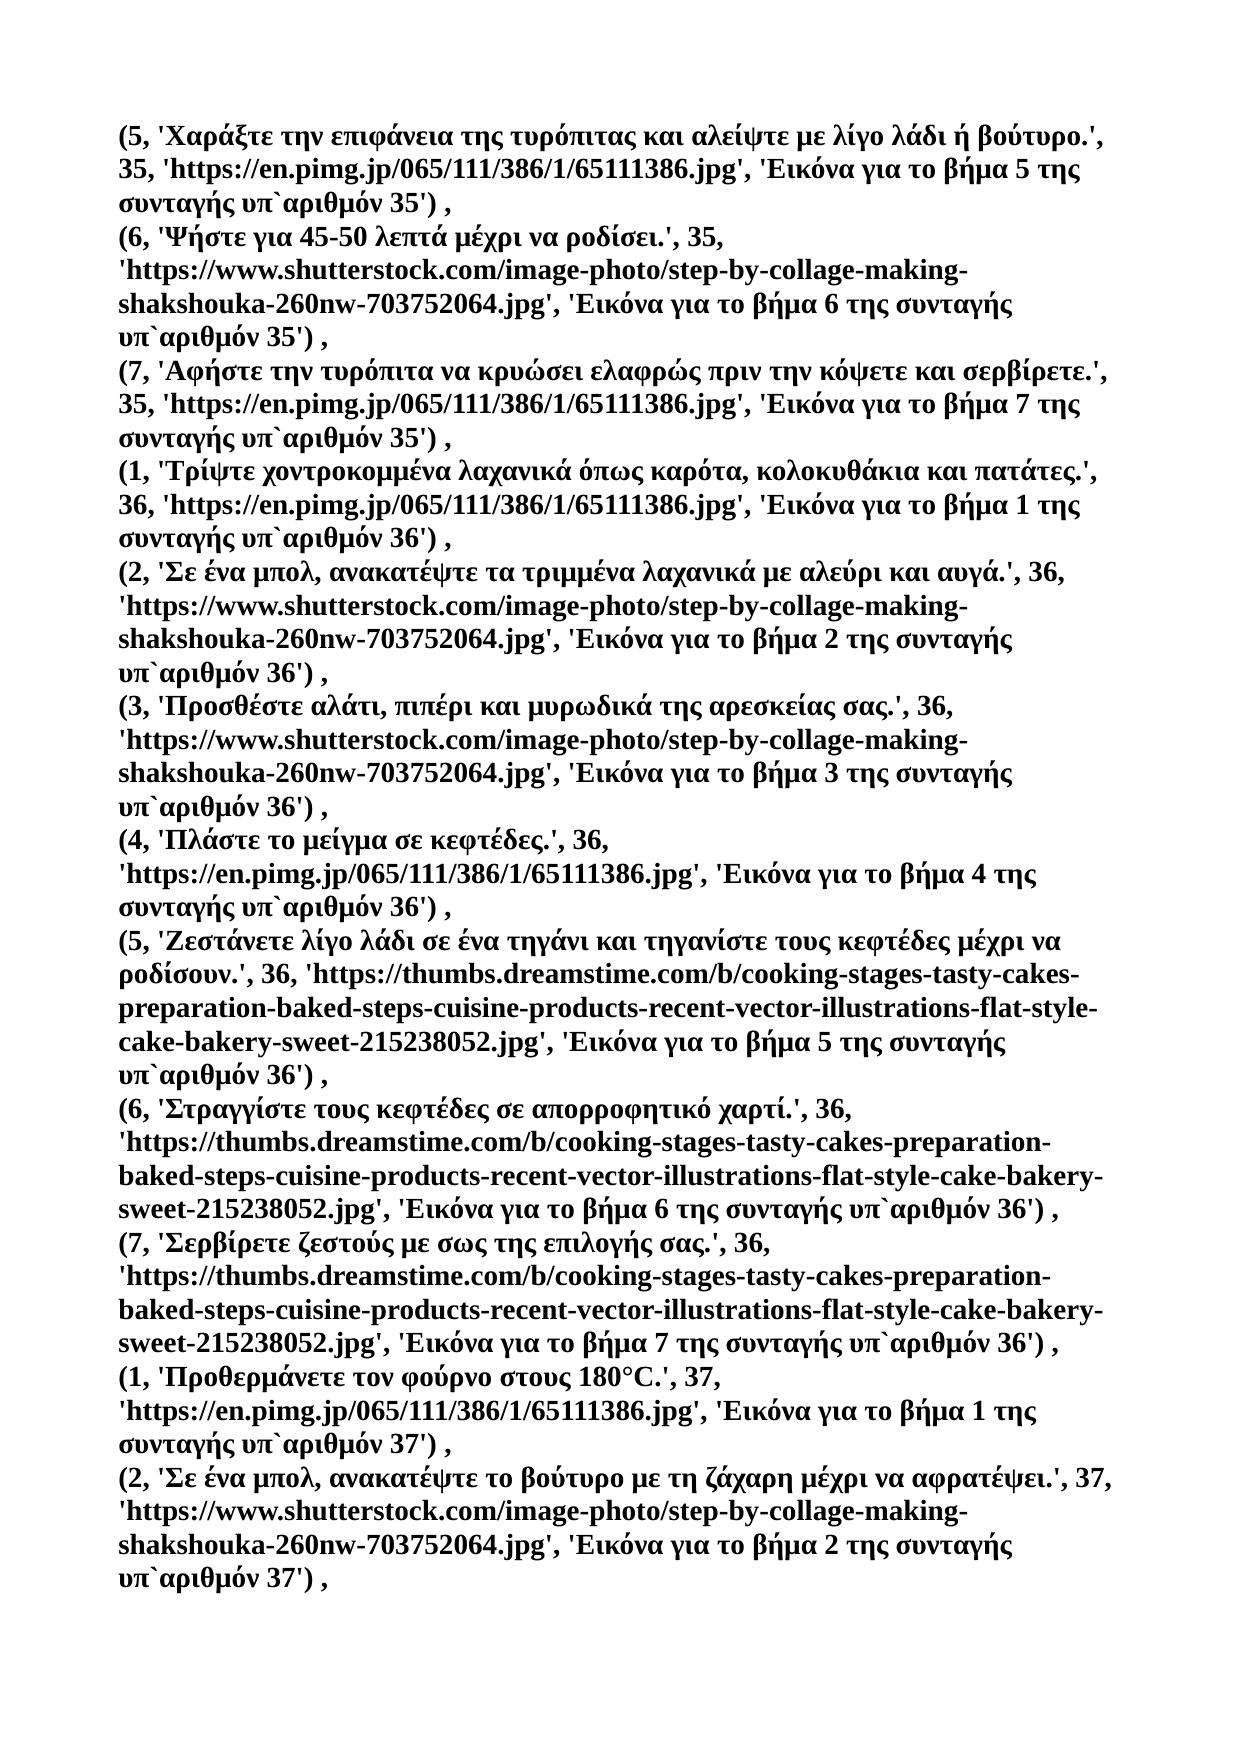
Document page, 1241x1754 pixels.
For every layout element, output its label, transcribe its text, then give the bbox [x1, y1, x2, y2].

text (2, 'Σε ένα μπολ, ανακατέψτε τα τριμμένα λαχανικά με αλεύρι και αυγά.', 36, 'https://www.shutterstock.com/image-photo/step-by-collage-making-shakshouka-260nw-703752064.jpg', 'Εικόνα για το βήμα 2 της συνταγής υπ`αριθμόν 36') , [118, 554, 1122, 688]
text (1, 'Τρίψτε χοντροκομμένα λαχανικά όπως καρότα, κολοκυθάκια και πατάτες.', 36, 'https://en.pimg.jp/065/111/386/1/65111386.jpg', 'Εικόνα για το βήμα 1 της συνταγής υπ`αριθμόν 36') , [118, 453, 1122, 554]
text (1, 'Προθερμάνετε τον φούρνο στους 180°C.', 37, 'https://en.pimg.jp/065/111/386/1/65111386.jpg', 'Εικόνα για το βήμα 1 της συνταγής υπ`αριθμόν 37') , [118, 1359, 1122, 1460]
text (4, 'Πλάστε το μείγμα σε κεφτέδες.', 36, 'https://en.pimg.jp/065/111/386/1/65111386.jpg', 'Εικόνα για το βήμα 4 της συνταγής υπ`αριθμόν 36') , [118, 822, 1122, 923]
text (2, 'Σε ένα μπολ, ανακατέψτε το βούτυρο με τη ζάχαρη μέχρι να αφρατέψει.', 37, 'https://www.shutterstock.com/image-photo/step-by-collage-making-shakshouka-260nw-703752064.jpg', 'Εικόνα για το βήμα 2 της συνταγής υπ`αριθμόν 37') , [118, 1460, 1122, 1594]
text (7, 'Σερβίρετε ζεστούς με σως της επιλογής σας.', 36, 'https://thumbs.dreamstime.com/b/cooking-stages-tasty-cakes-preparation-baked-steps-cuisine-products-recent-vector-illustrations-flat-style-cake-bakery-sweet-215238052.jpg', 'Εικόνα για το βήμα 7 της συνταγής υπ`αριθμόν 36') , [118, 1225, 1122, 1359]
text (3, 'Προσθέστε αλάτι, πιπέρι και μυρωδικά της αρεσκείας σας.', 36, 'https://www.shutterstock.com/image-photo/step-by-collage-making-shakshouka-260nw-703752064.jpg', 'Εικόνα για το βήμα 3 της συνταγής υπ`αριθμόν 36') , [118, 688, 1122, 822]
text (7, 'Αφήστε την τυρόπιτα να κρυώσει ελαφρώς πριν την κόψετε και σερβίρετε.', 35, 'https://en.pimg.jp/065/111/386/1/65111386.jpg', 'Εικόνα για το βήμα 7 της συνταγής υπ`αριθμόν 35') , [118, 353, 1122, 453]
text (5, 'Ζεστάνετε λίγο λάδι σε ένα τηγάνι και τηγανίστε τους κεφτέδες μέχρι να ροδίσουν.', 36, 'https://thumbs.dreamstime.com/b/cooking-stages-tasty-cakes-preparation-baked-steps-cuisine-products-recent-vector-illustrations-flat-style-cake-bakery-sweet-215238052.jpg', 'Εικόνα για το βήμα 5 της συνταγής υπ`αριθμόν 36') , [118, 923, 1122, 1091]
text (6, 'Ψήστε για 45-50 λεπτά μέχρι να ροδίσει.', 35, 'https://www.shutterstock.com/image-photo/step-by-collage-making-shakshouka-260nw-703752064.jpg', 'Εικόνα για το βήμα 6 της συνταγής υπ`αριθμόν 35') , [118, 219, 1122, 353]
text (5, 'Χαράξτε την επιφάνεια της τυρόπιτας και αλείψτε με λίγο λάδι ή βούτυρο.', 35, 'https://en.pimg.jp/065/111/386/1/65111386.jpg', 'Εικόνα για το βήμα 5 της συνταγής υπ`αριθμόν 35') , [118, 118, 1122, 219]
text (6, 'Στραγγίστε τους κεφτέδες σε απορροφητικό χαρτί.', 36, 'https://thumbs.dreamstime.com/b/cooking-stages-tasty-cakes-preparation-baked-steps-cuisine-products-recent-vector-illustrations-flat-style-cake-bakery-sweet-215238052.jpg', 'Εικόνα για το βήμα 6 της συνταγής υπ`αριθμόν 36') , [118, 1091, 1122, 1225]
